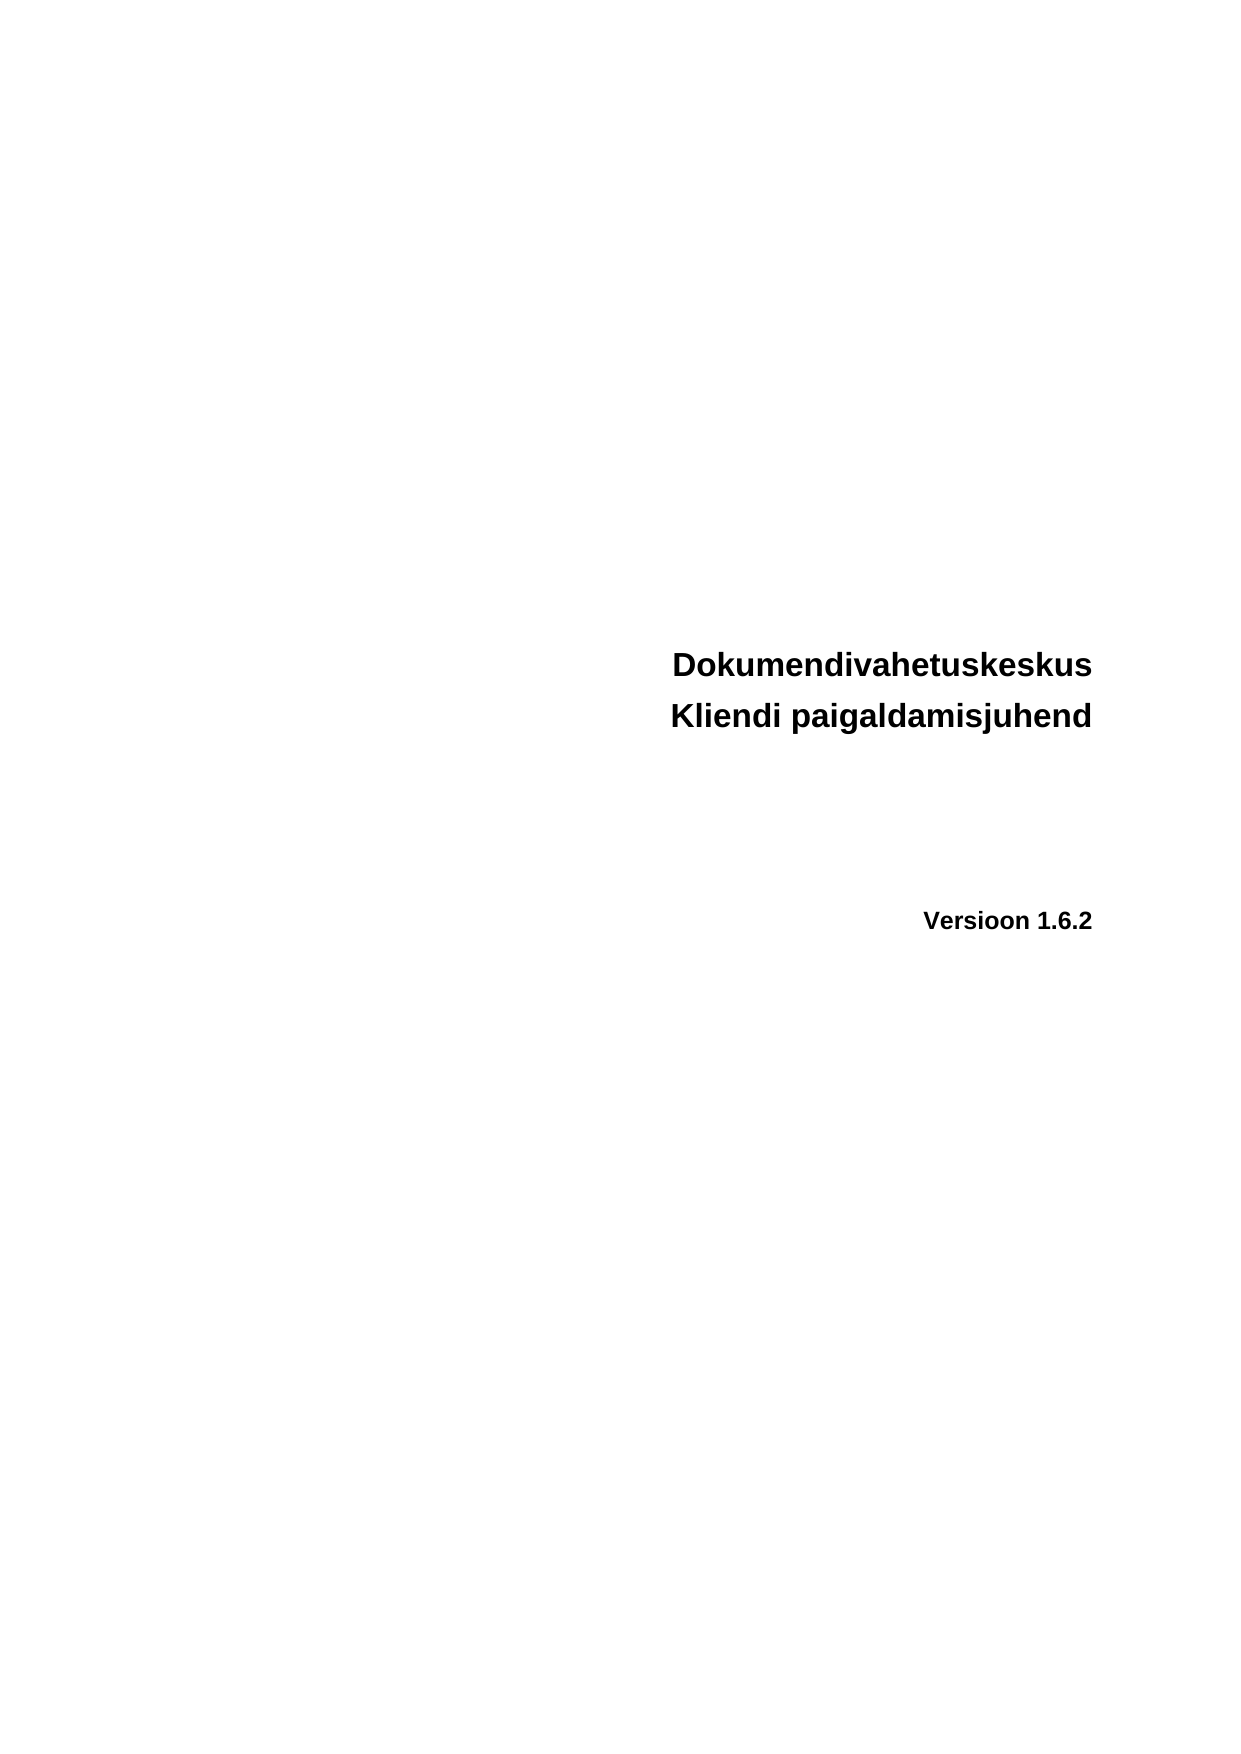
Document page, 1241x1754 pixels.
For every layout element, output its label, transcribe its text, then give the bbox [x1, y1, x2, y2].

text Kliendi paigaldamisjuhend [148, 696, 1093, 734]
text Dokumendivahetuskeskus [148, 645, 1093, 683]
text Versioon 1.6.2 [148, 906, 1093, 935]
